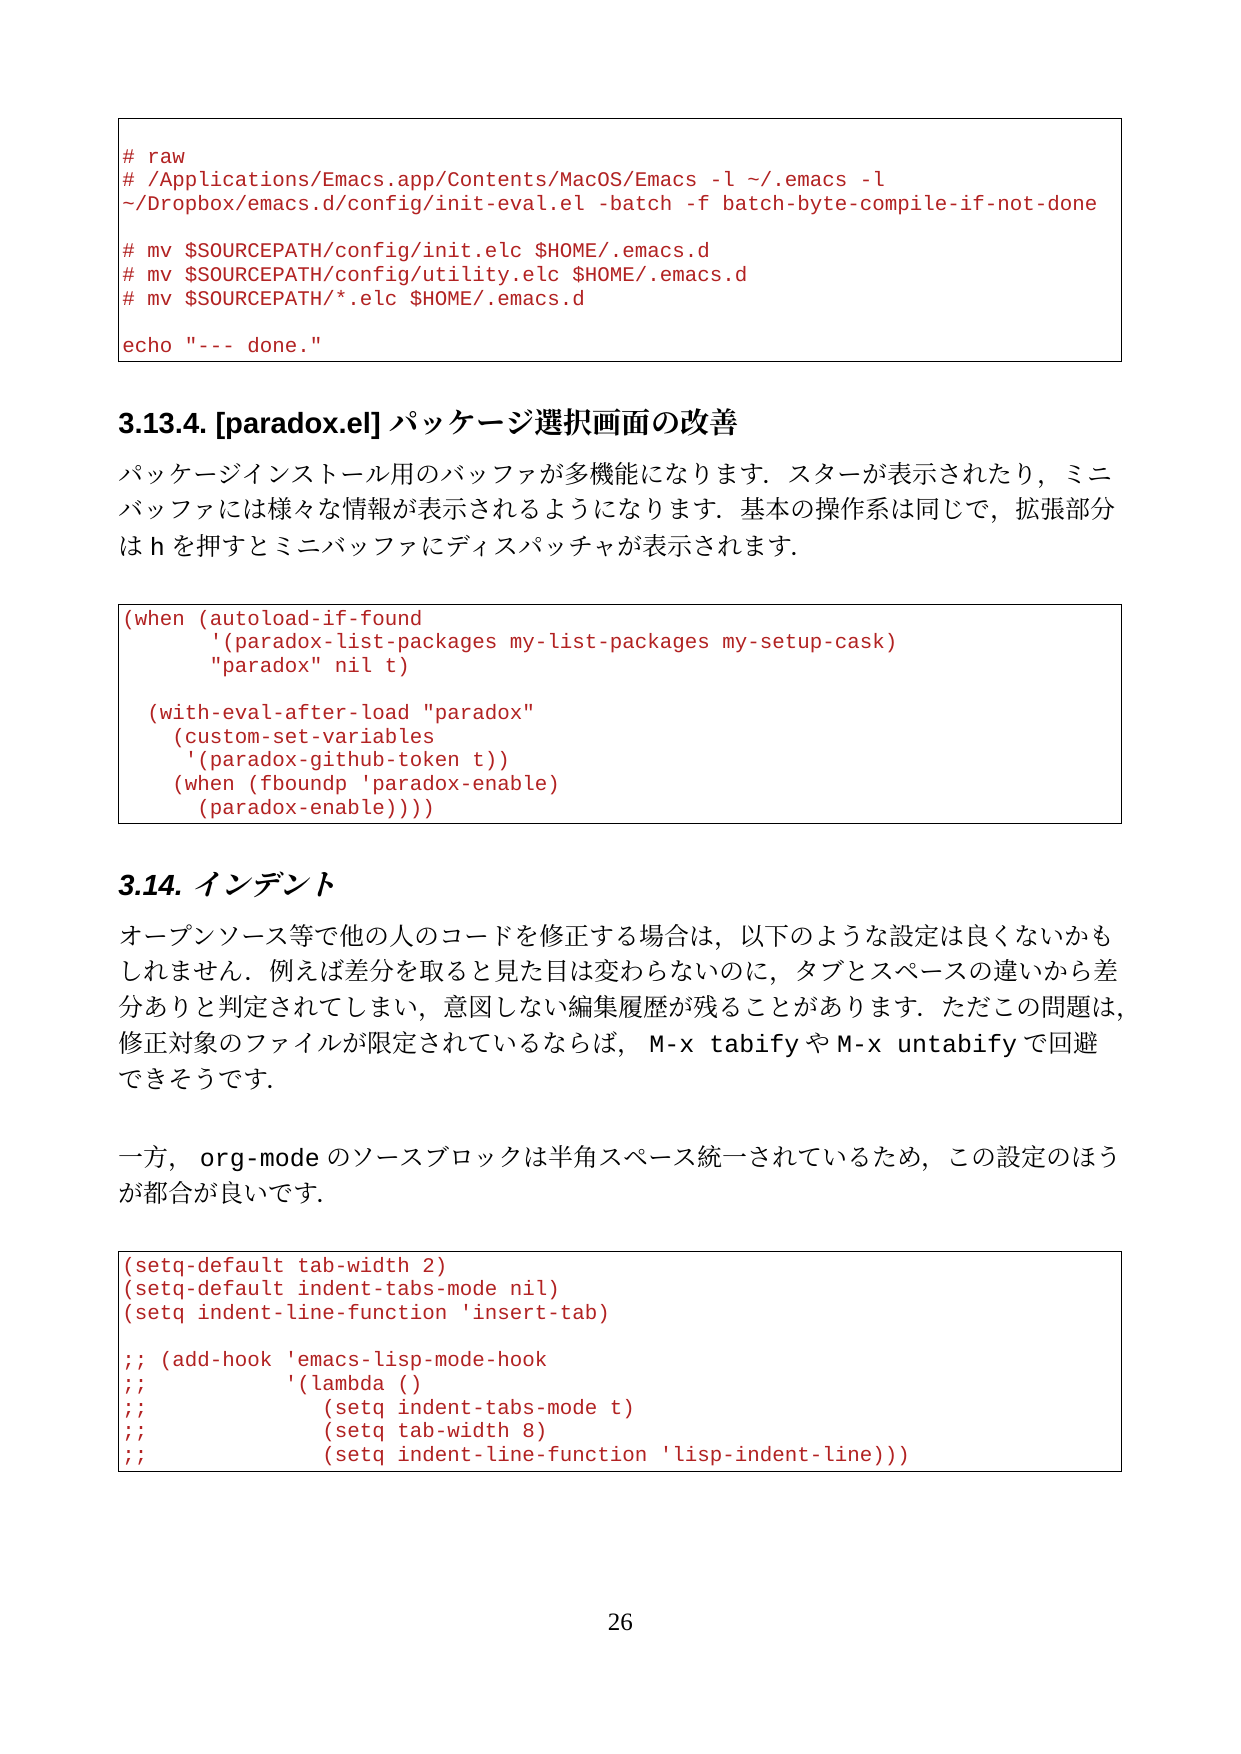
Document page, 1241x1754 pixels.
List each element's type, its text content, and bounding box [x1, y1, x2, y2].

text '(paradox-list-packages my-list-packages my-setup-cask) [119, 627, 1121, 651]
text ;; (add-hook 'emacs-lisp-mode-hook [119, 1345, 1121, 1369]
text # /Applications/Emacs.app/Contents/MacOS/Emacs -l ~/.emacs -l ~/Dropbox/emacs.d/config/init-eval.el -batch -f batch-byte-compile-if-not-done [119, 165, 1121, 213]
subtitle インデント [118, 862, 1122, 904]
text # mv $SOURCEPATH/config/utility.elc $HOME/.emacs.d [119, 260, 1121, 284]
text # raw [119, 142, 1121, 165]
text ;; '(lambda () [119, 1369, 1121, 1393]
text echo "--- done." [119, 331, 1121, 361]
text (when (autoload-if-found [119, 605, 1121, 627]
text (with-eval-after-load "paradox" [119, 698, 1121, 722]
text # mv $SOURCEPATH/*.elc $HOME/.emacs.d [119, 284, 1121, 307]
text ;; (setq indent-tabs-mode t) [119, 1393, 1121, 1416]
text ;; (setq tab-width 8) [119, 1416, 1121, 1440]
text (when (fboundp 'paradox-enable) [119, 769, 1121, 793]
text '(paradox-github-token t)) [119, 746, 1121, 769]
text 一方， org-mode のソースブロックは半角スペース統一されているため，この設定のほうが都合が良いです． [118, 1137, 1122, 1238]
text (setq indent-line-function 'insert-tab) [119, 1298, 1121, 1322]
text パッケージインストール用のバッファが多機能になります．スターが表示されたり，ミニバッファには様々な情報が表示されるようになります．基本の操作系は同じで，拡張部分は h を押すとミニバッファにディスパッチャが表示されます． [118, 454, 1122, 591]
text (custom-set-variables [119, 722, 1121, 746]
subtitle [paradox.el] パッケージ選択画面の改善 [118, 400, 1122, 442]
text (setq-default tab-width 2) [119, 1252, 1121, 1274]
text (setq-default indent-tabs-mode nil) [119, 1274, 1121, 1298]
text ;; (setq indent-line-function 'lisp-indent-line))) [119, 1440, 1121, 1471]
text (paradox-enable)))) [119, 793, 1121, 823]
text "paradox" nil t) [119, 651, 1121, 674]
text オープンソース等で他の人のコードを修正する場合は，以下のような設定は良くないかもしれません．例えば差分を取ると見た目は変わらないのに，タブとスペースの違いから差分ありと判定されてしまい，意図しない編集履歴が残ることがあります．ただこの問題は，修正対象のファイルが限定されているならば， M-x tabify や M-x untabify で回避できそうです． [118, 916, 1122, 1125]
text # mv $SOURCEPATH/config/init.elc $HOME/.emacs.d [119, 236, 1121, 260]
